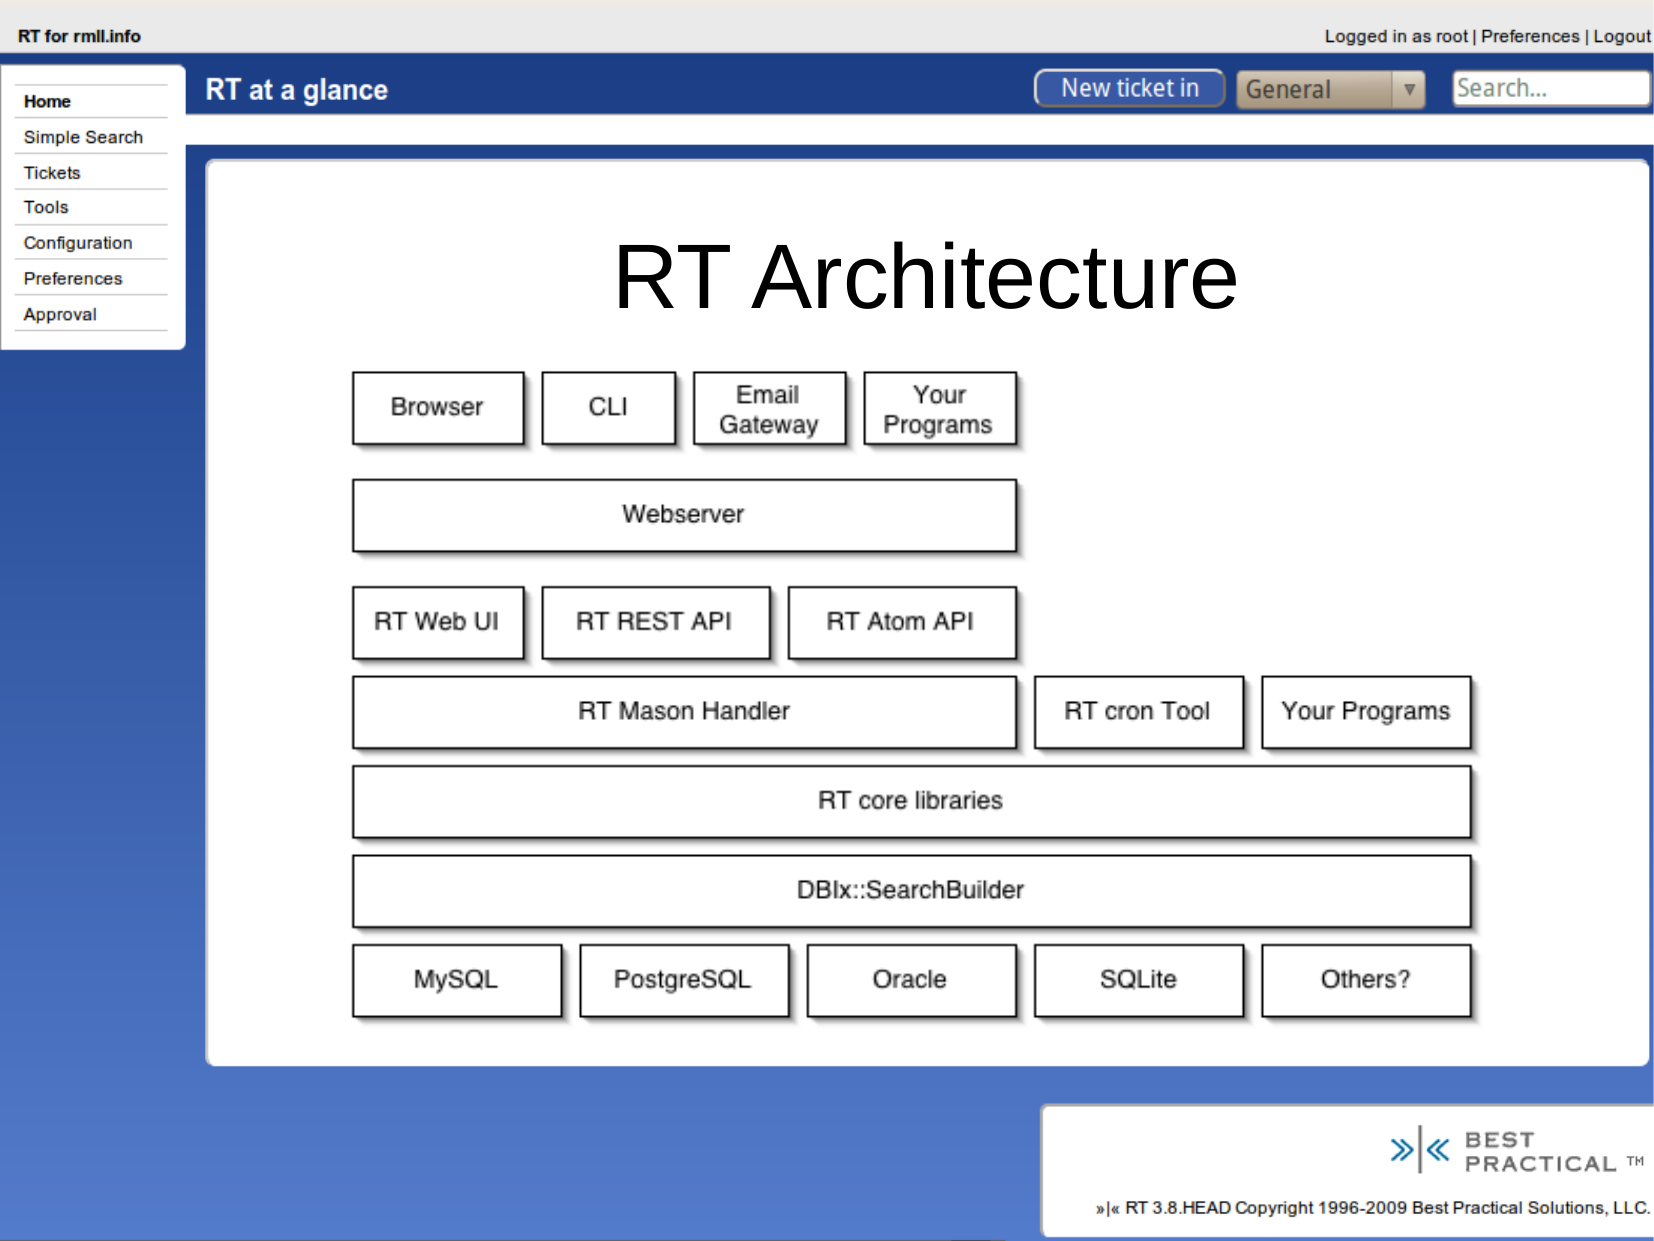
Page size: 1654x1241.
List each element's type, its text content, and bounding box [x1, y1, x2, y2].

title RT Architecture [211, 177, 1642, 377]
chart [393, 1030, 1472, 1122]
picture [338, 0, 1654, 1241]
